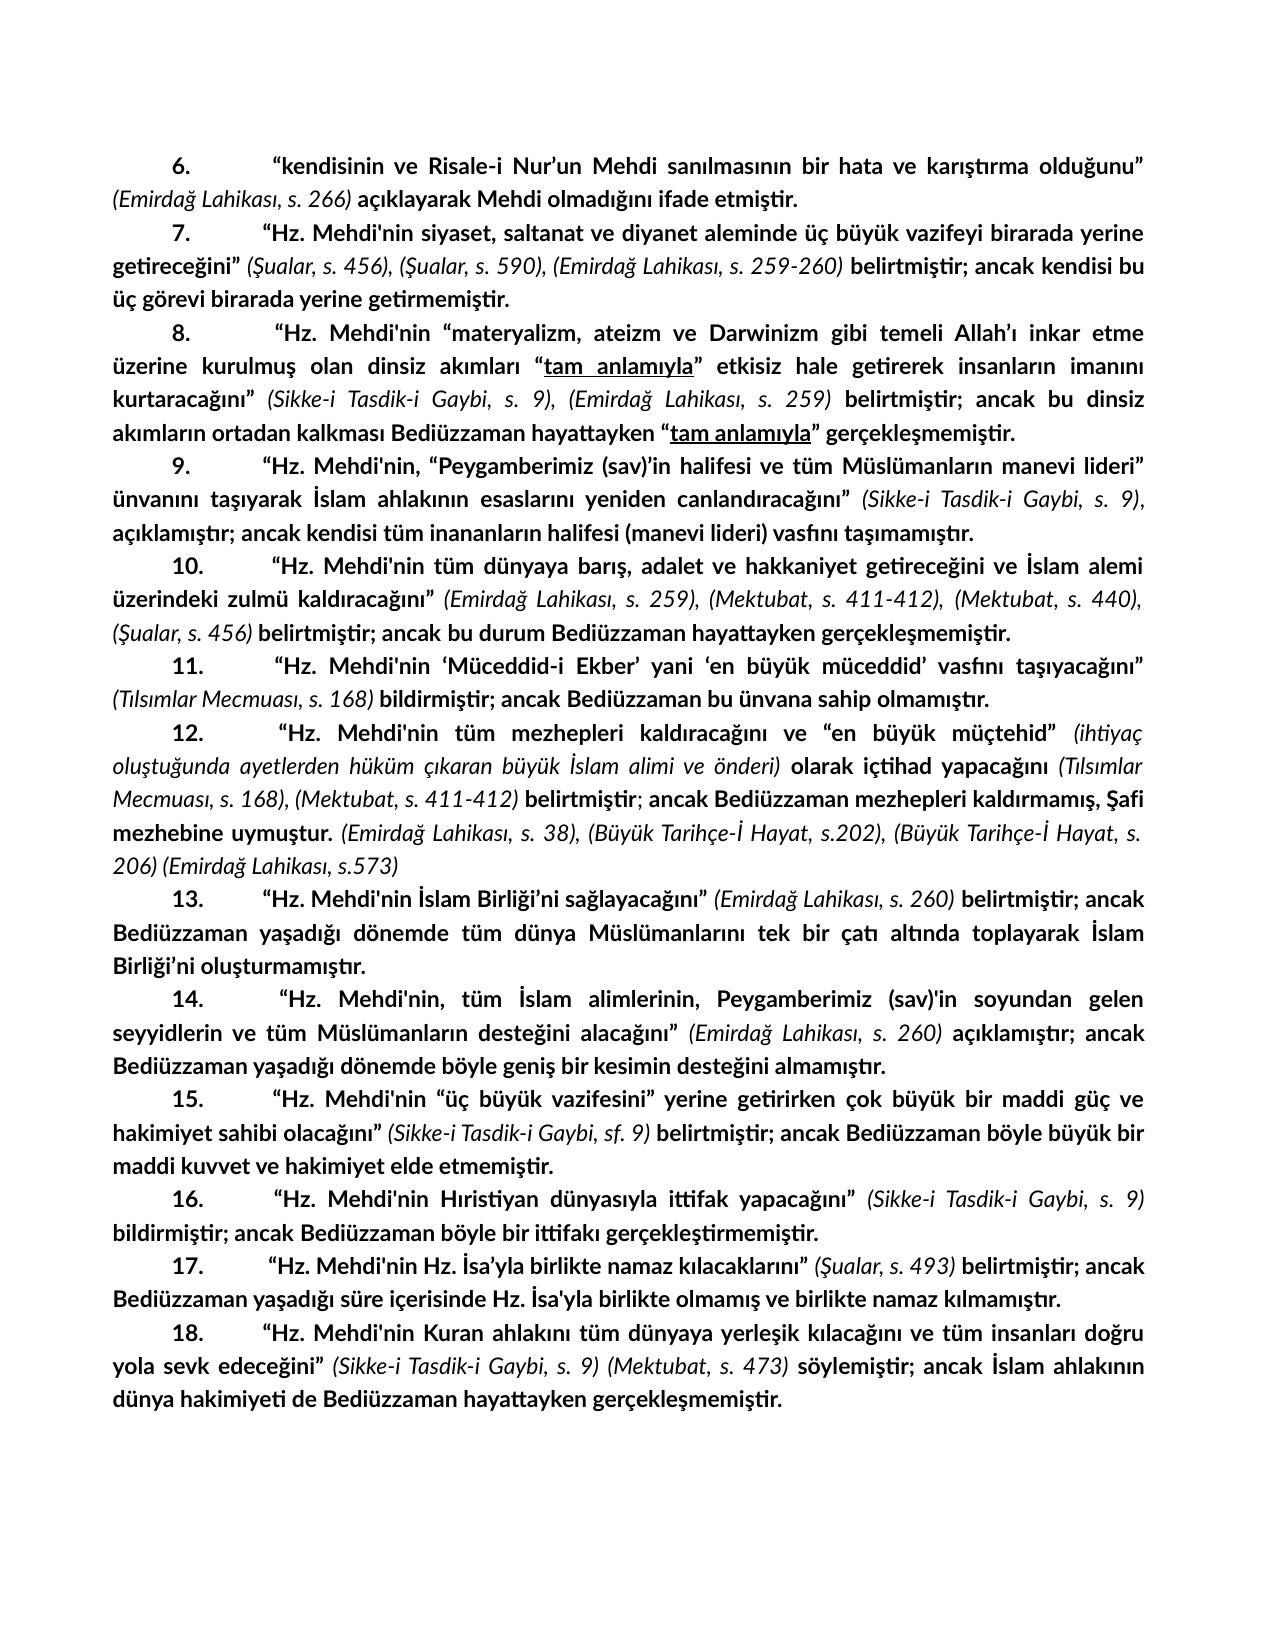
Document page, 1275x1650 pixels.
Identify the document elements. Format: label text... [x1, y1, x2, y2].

text 7. “Hz. Mehdi'nin siyaset, saltanat ve diyanet aleminde üç büyük vazifeyi birarada yerine getireceğini” (Şualar, s. 456), (Şualar, s. 590), (Emirdağ Lahikası, s. 259-260) belirtmiştir; ancak kendisi bu üç görevi birarada yerine getirmemiştir. [112, 214, 1145, 314]
text 17. “Hz. Mehdi'nin Hz. İsa’yla birlikte namaz kılacaklarını” (Şualar, s. 493) belirtmiştir; ancak Bediüzzaman yaşadığı süre içerisinde Hz. İsa'yla birlikte olmamış ve birlikte namaz kılmamıştır. [112, 1248, 1145, 1314]
text 13. “Hz. Mehdi'nin İslam Birliği’ni sağlayacağını” (Emirdağ Lahikası, s. 260) belirtmiştir; ancak Bediüzzaman yaşadığı dönemde tüm dünya Müslümanlarını tek bir çatı altında toplayarak İslam Birliği’ni oluşturmamıştır. [112, 881, 1145, 981]
text 8. “Hz. Mehdi'nin “materyalizm, ateizm ve Darwinizm gibi temeli Allah’ı inkar etme üzerine kurulmuş olan dinsiz akımları “tam anlamıyla” etkisiz hale getirerek insanların imanını kurtaracağını” (Sikke-i Tasdik-i Gaybi, s. 9), (Emirdağ Lahikası, s. 259) belirtmiştir; ancak bu dinsiz akımların ortadan kalkması Bediüzzaman hayattayken “tam anlamıyla” gerçekleşmemiştir. [112, 314, 1145, 448]
text 16. “Hz. Mehdi'nin Hıristiyan dünyasıyla ittifak yapacağını” (Sikke-i Tasdik-i Gaybi, s. 9) bildirmiştir; ancak Bediüzzaman böyle bir ittifakı gerçekleştirmemiştir. [112, 1181, 1145, 1248]
text 18. “Hz. Mehdi'nin Kuran ahlakını tüm dünyaya yerleşik kılacağını ve tüm insanları doğru yola sevk edeceğini” (Sikke-i Tasdik-i Gaybi, s. 9) (Mektubat, s. 473) söylemiştir; ancak İslam ahlakının dünya hakimiyeti de Bediüzzaman hayattayken gerçekleşmemiştir. [112, 1314, 1145, 1414]
text 15. “Hz. Mehdi'nin “üç büyük vazifesini” yerine getirirken çok büyük bir maddi güç ve hakimiyet sahibi olacağını” (Sikke-i Tasdik-i Gaybi, sf. 9) belirtmiştir; ancak Bediüzzaman böyle büyük bir maddi kuvvet ve hakimiyet elde etmemiştir. [112, 1081, 1145, 1181]
text 10. “Hz. Mehdi'nin tüm dünyaya barış, adalet ve hakkaniyet getireceğini ve İslam alemi üzerindeki zulmü kaldıracağını” (Emirdağ Lahikası, s. 259), (Mektubat, s. 411-412), (Mektubat, s. 440), (Şualar, s. 456) belirtmiştir; ancak bu durum Bediüzzaman hayattayken gerçekleşmemiştir. [112, 548, 1145, 648]
text 9. “Hz. Mehdi'nin, “Peygamberimiz (sav)’in halifesi ve tüm Müslümanların manevi lideri” ünvanını taşıyarak İslam ahlakının esaslarını yeniden canlandıracağını” (Sikke-i Tasdik-i Gaybi, s. 9), açıklamıştır; ancak kendisi tüm inananların halifesi (manevi lideri) vasfını taşımamıştır. [112, 448, 1145, 548]
text 12. “Hz. Mehdi'nin tüm mezhepleri kaldıracağını ve “en büyük müçtehid” (ihtiyaç oluştuğunda ayetlerden hüküm çıkaran büyük İslam alimi ve önderi) olarak içtihad yapacağını (Tılsımlar Mecmuası, s. 168), (Mektubat, s. 411-412) belirtmiştir; ancak Bediüzzaman mezhepleri kaldırmamış, Şafi mezhebine uymuştur. (Emirdağ Lahikası, s. 38), (Büyük Tarihçe-İ Hayat, s.202), (Büyük Tarihçe-İ Hayat, s. 206) (Emirdağ Lahikası, s.573) [112, 714, 1145, 881]
text 11. “Hz. Mehdi'nin ‘Müceddid-i Ekber’ yani ‘en büyük müceddid’ vasfını taşıyacağını” (Tılsımlar Mecmuası, s. 168) bildirmiştir; ancak Bediüzzaman bu ünvana sahip olmamıştır. [112, 648, 1145, 714]
text 6. “kendisinin ve Risale-i Nur’un Mehdi sanılmasının bir hata ve karıştırma olduğunu” (Emirdağ Lahikası, s. 266) açıklayarak Mehdi olmadığını ifade etmiştir. [112, 148, 1145, 214]
text 14. “Hz. Mehdi'nin, tüm İslam alimlerinin, Peygamberimiz (sav)'in soyundan gelen seyyidlerin ve tüm Müslümanların desteğini alacağını” (Emirdağ Lahikası, s. 260) açıklamıştır; ancak Bediüzzaman yaşadığı dönemde böyle geniş bir kesimin desteğini almamıştır. [112, 981, 1145, 1081]
